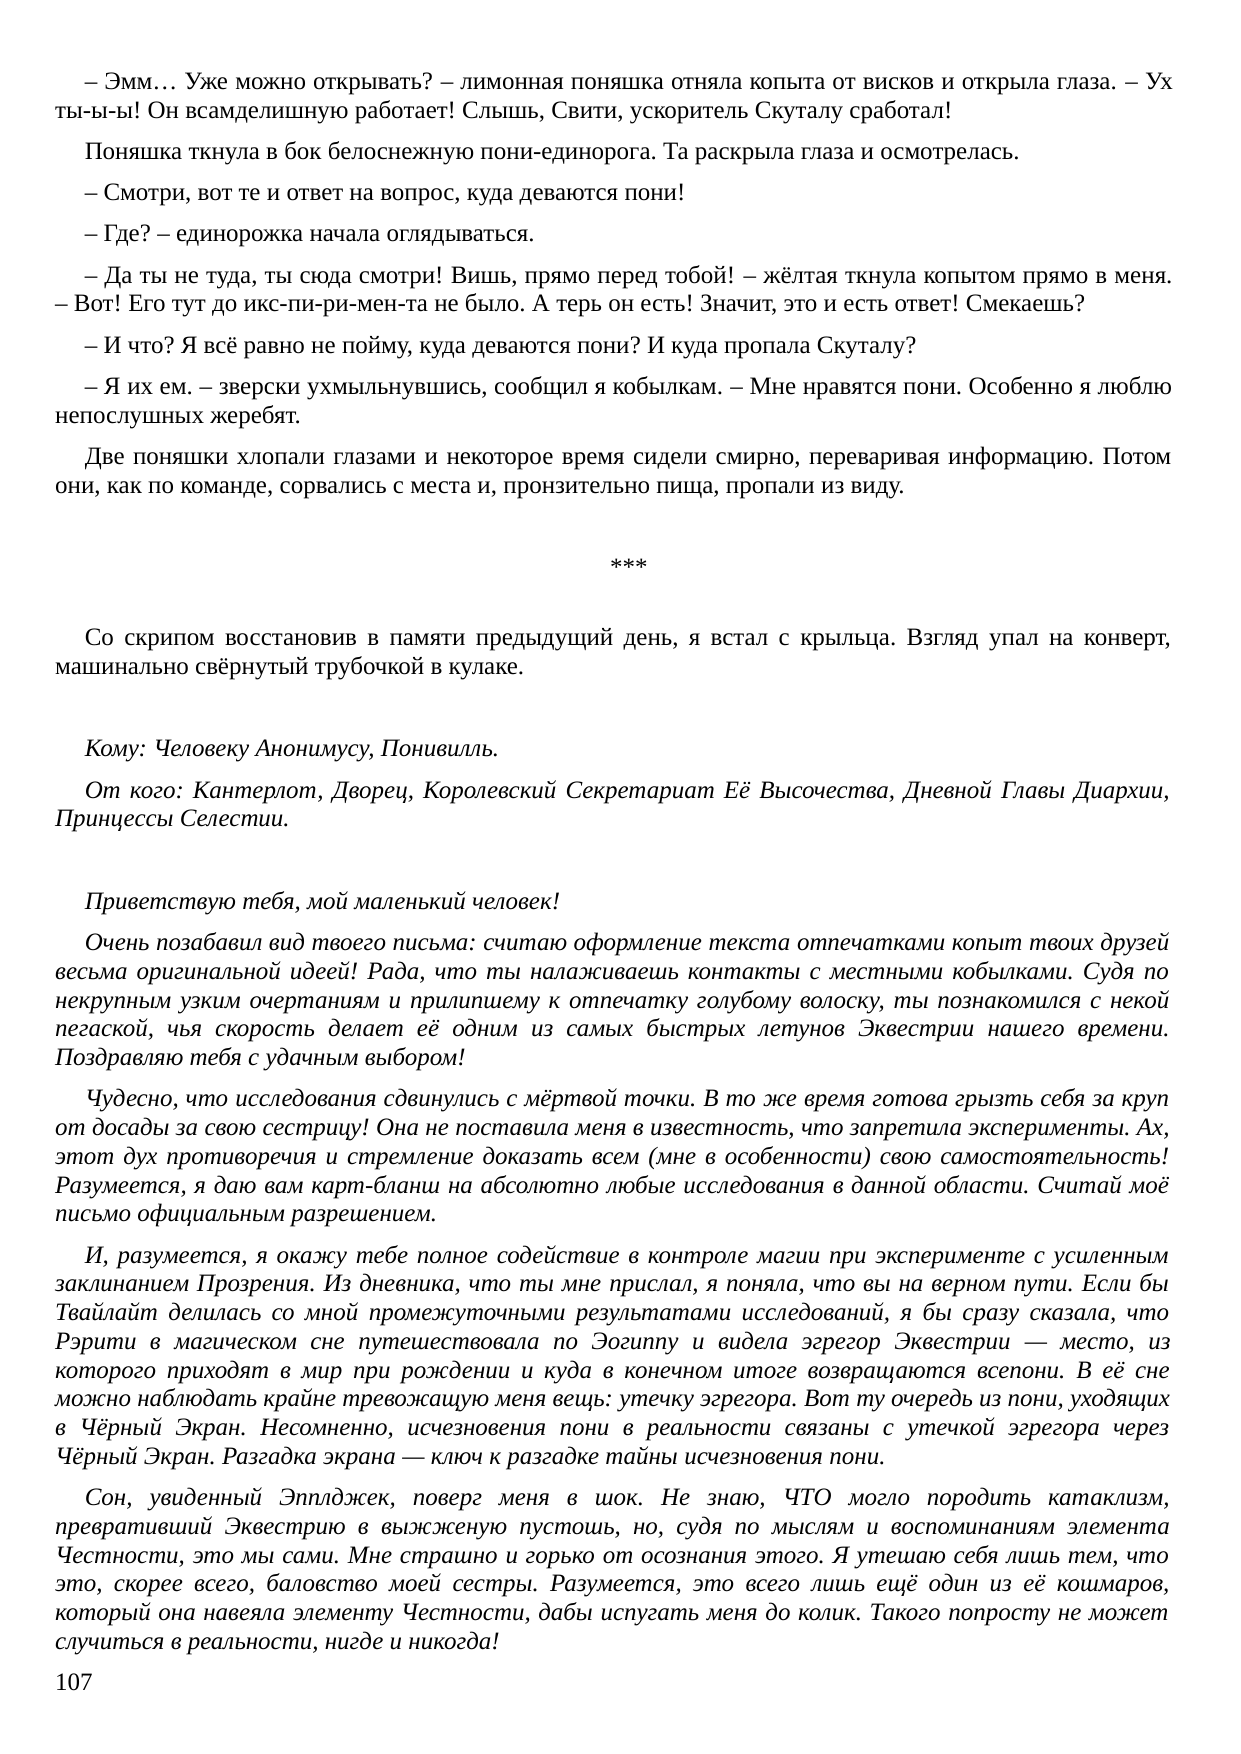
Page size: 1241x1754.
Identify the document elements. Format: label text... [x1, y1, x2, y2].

text *** [55, 552, 1173, 610]
text Cон, увиденный Эпплджек, поверг меня в шок. Не знаю, ЧТО могло породить катаклизм, превративший Эквестрию в выжженую пустошь, но, судя по мыслям и воспоминаниям элемента Честности, это мы сами. Мне страшно и горько от осознания этого. Я утешаю себя лишь тем, что это, скорее всего, баловство моей сестры. Разумеется, это всего лишь ещё один из её кошмаров, который она навеяла элементу Честности, дабы испугать меня до колик. Такого попросту не может случиться в реальности, нигде и никогда! [55, 1482, 1173, 1655]
text Чудесно, что исследования сдвинулись с мёртвой точки. В то же время готова грызть себя за круп от досады за свою сестрицу! Она не поставила меня в известность, что запретила эксперименты. Ах, этот дух противоречия и стремление доказать всем (мне в особенности) свою самостоятельность! Разумеется, я даю вам карт-бланш на абсолютно любые исследования в данной области. Считай моё письмо официальным разрешением. [55, 1083, 1173, 1227]
text Приветствую тебя, мой маленький человек! [55, 886, 1173, 915]
text И, разумеется, я окажу тебе полное содействие в контроле магии при эксперименте с усиленным заклинанием Прозрения. Из дневника, что ты мне прислал, я поняла, что вы на верном пути. Если бы Твайлайт делилась со мной промежуточными результатами исследований, я бы сразу сказала, что Рэрити в магическом сне путешествовала по Эогиппу и видела эгрегор Эквестрии — место, из которого приходят в мир при рождении и куда в конечном итоге возвращаются всепони. В её сне можно наблюдать крайне тревожащую меня вещь: утечку эгрегора. Вот ту очередь из пони, уходящих в Чёрный Экран. Несомненно, исчезновения пони в реальности связаны с утечкой эгрегора через Чёрный Экран. Разгадка экрана — ключ к разгадке тайны исчезновения пони. [55, 1240, 1173, 1470]
text Со скрипом восстановив в памяти предыдущий день, я встал с крыльца. Взгляд упал на конверт, машинально свёрнутый трубочкой в кулаке. [55, 622, 1173, 680]
text Кому: Человеку Анонимусу, Понивилль. [55, 733, 1173, 762]
text Очень позабавил вид твоего письма: считаю оформление текста отпечатками копыт твоих друзей весьма оригинальной идеей! Рада, что ты налаживаешь контакты с местными кобылками. Судя по некрупным узким очертаниям и прилипшему к отпечатку голубому волоску, ты познакомился с некой пегаской, чья скорость делает её одним из самых быстрых летунов Эквестрии нашего времени. Поздравляю тебя с удачным выбором! [55, 927, 1173, 1071]
text Две поняшки хлопали глазами и некоторое время сидели смирно, переваривая информацию. Потом они, как по команде, сорвались с места и, пронзительно пища, пропали из виду. [55, 441, 1173, 498]
text – Смотри, вот те и ответ на вопрос, куда деваются пони! [55, 177, 1173, 206]
text – Где? – единорожка начала оглядываться. [55, 218, 1173, 247]
text – И что? Я всё равно не пойму, куда деваются пони? И куда пропала Скуталу? [55, 330, 1173, 358]
text Поняшка ткнула в бок белоснежную пони-единорога. Та раскрыла глаза и осмотрелась. [55, 136, 1173, 165]
text От кого: Кантерлот, Дворец, Королевский Секретариат Её Высочества, Дневной Главы Диархии, Принцессы Селестии. [55, 775, 1173, 832]
text – Я их ем. – зверски ухмыльнувшись, сообщил я кобылкам. – Мне нравятся пони. Особенно я люблю непослушных жеребят. [55, 371, 1173, 428]
text – Эмм… Уже можно открывать? – лимонная поняшка отняла копыта от висков и открыла глаза. – Ух ты-ы-ы! Он всамделишную работает! Слышь, Свити, ускоритель Скуталу сработал! [55, 66, 1173, 123]
text – Да ты не туда, ты сюда смотри! Вишь, прямо перед тобой! – жёлтая ткнула копытом прямо в меня. – Вот! Его тут до икс-пи-ри-мен-та не было. А терь он есть! Значит, это и есть ответ! Смекаешь? [55, 260, 1173, 317]
